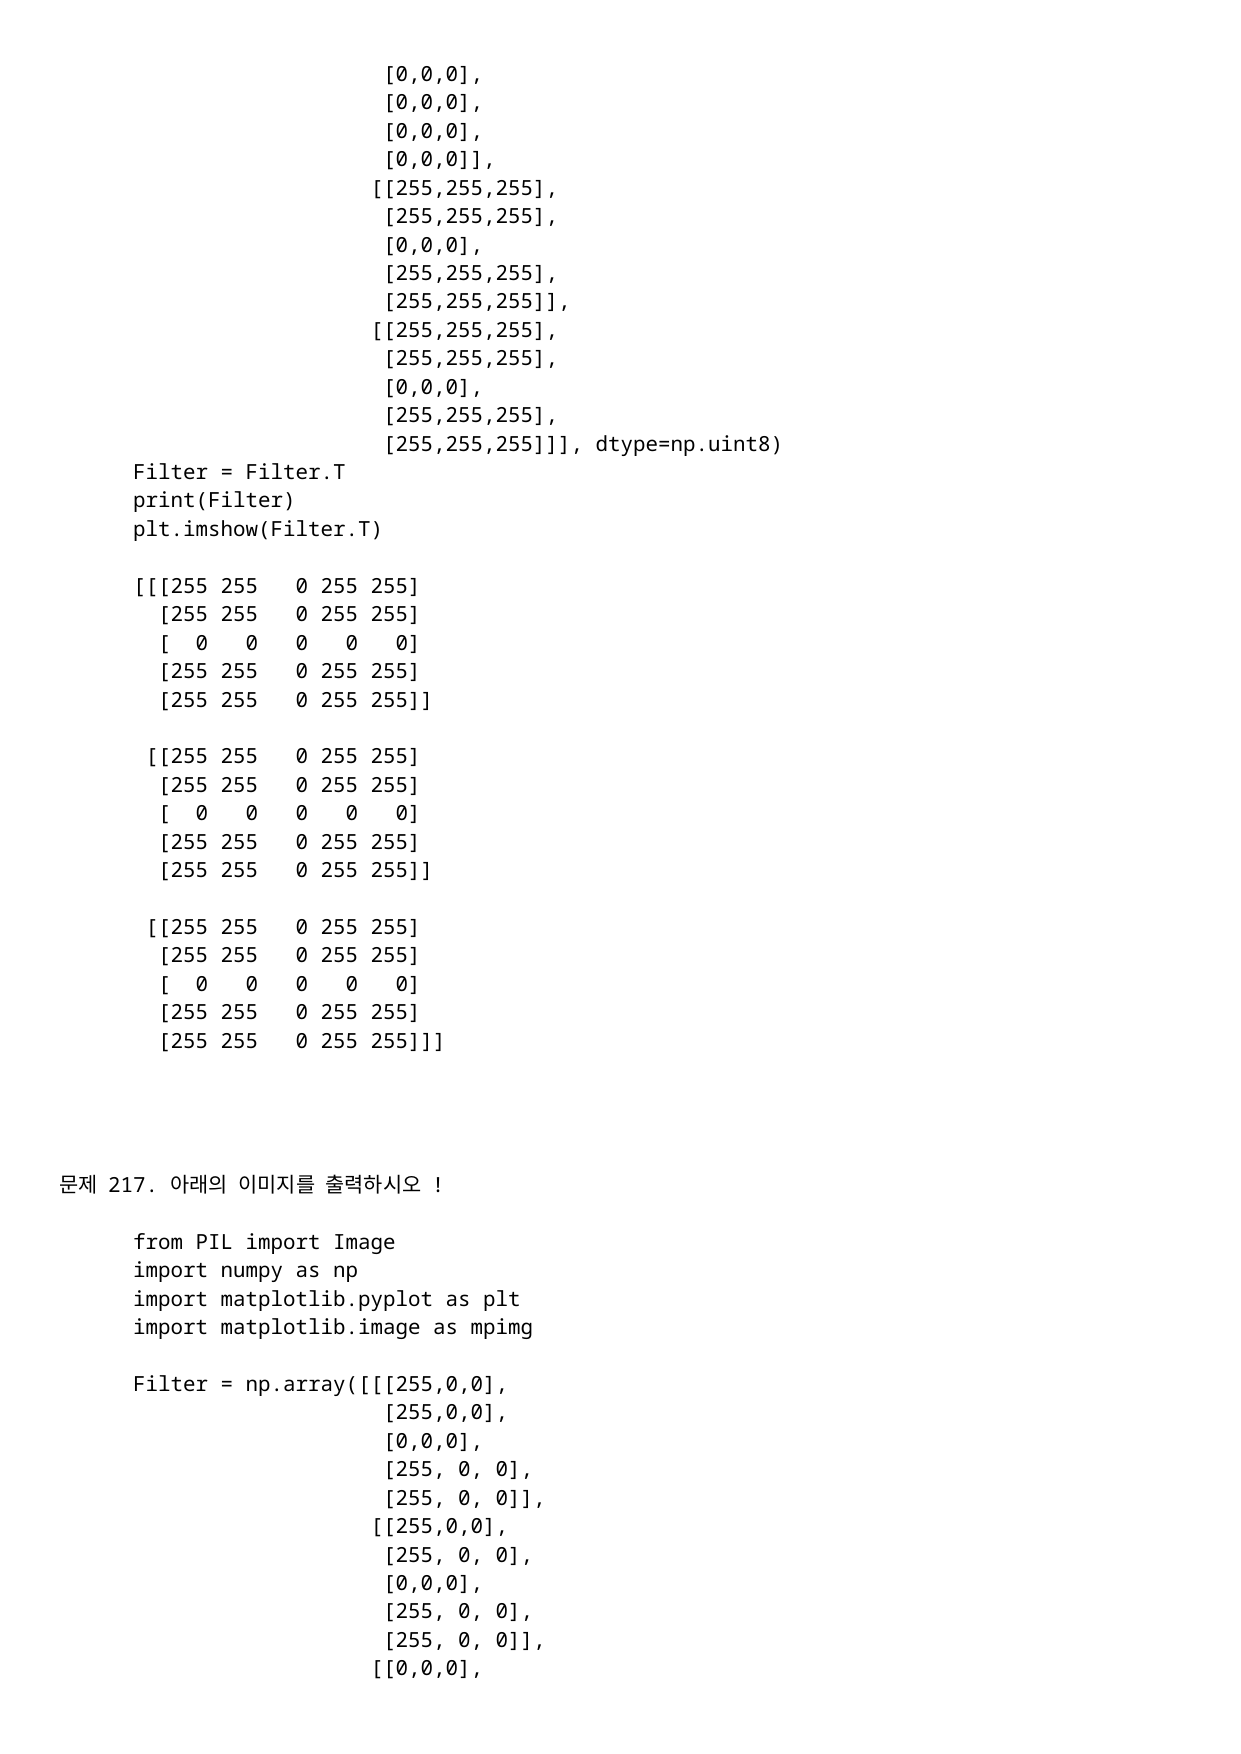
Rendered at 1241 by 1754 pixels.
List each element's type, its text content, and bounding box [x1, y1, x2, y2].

text [0,0,0], [59, 1568, 1181, 1597]
text [0,0,0], [59, 87, 1181, 116]
text [0,0,0]], [59, 144, 1181, 173]
text [255, 0, 0], [59, 1597, 1181, 1625]
text [255, 0, 0]], [59, 1483, 1181, 1511]
text [255, 0, 0], [59, 1454, 1181, 1483]
text import matplotlib.pyplot as plt [59, 1284, 1181, 1312]
text [255,255,255]]], dtype=np.uint8) [59, 429, 1181, 457]
text [255,255,255], [59, 201, 1181, 230]
text import numpy as np [59, 1255, 1181, 1284]
text [255 255 0 255 255] [59, 827, 1181, 855]
text [[255 255 0 255 255] [59, 912, 1181, 941]
text [255,0,0], [59, 1397, 1181, 1426]
text [0,0,0], [59, 372, 1181, 400]
text [255 255 0 255 255] [59, 941, 1181, 969]
text [255 255 0 255 255] [59, 770, 1181, 798]
text [255, 0, 0], [59, 1540, 1181, 1568]
text [255 255 0 255 255] [59, 656, 1181, 685]
text [[[255 255 0 255 255] [59, 571, 1181, 599]
text [255 255 0 255 255] [59, 599, 1181, 628]
text [255,255,255], [59, 400, 1181, 429]
text [255 255 0 255 255] [59, 997, 1181, 1026]
text [ 0 0 0 0 0] [59, 628, 1181, 656]
text [0,0,0], [59, 116, 1181, 144]
text 문제 217. 아래의 이미지를 출력하시오 ! [59, 1168, 1181, 1198]
text [[0,0,0], [59, 1653, 1181, 1682]
text [255 255 0 255 255]] [59, 685, 1181, 713]
text import matplotlib.image as mpimg [59, 1312, 1181, 1341]
text [0,0,0], [59, 59, 1181, 87]
text [255,255,255], [59, 258, 1181, 287]
text from PIL import Image [59, 1227, 1181, 1255]
text Filter = Filter.T [59, 457, 1181, 486]
text [ 0 0 0 0 0] [59, 798, 1181, 827]
text [255,255,255]], [59, 287, 1181, 315]
text [255 255 0 255 255]]] [59, 1026, 1181, 1054]
text plt.imshow(Filter.T) [59, 514, 1181, 542]
text [[255 255 0 255 255] [59, 742, 1181, 770]
text [ 0 0 0 0 0] [59, 969, 1181, 997]
text [0,0,0], [59, 230, 1181, 258]
text print(Filter) [59, 486, 1181, 514]
text Filter = np.array([[[255,0,0], [59, 1369, 1181, 1397]
text [255 255 0 255 255]] [59, 855, 1181, 884]
text [[255,255,255], [59, 173, 1181, 201]
text [0,0,0], [59, 1426, 1181, 1454]
text [255,255,255], [59, 343, 1181, 372]
text [255, 0, 0]], [59, 1625, 1181, 1653]
text [[255,0,0], [59, 1511, 1181, 1540]
text [[255,255,255], [59, 315, 1181, 343]
